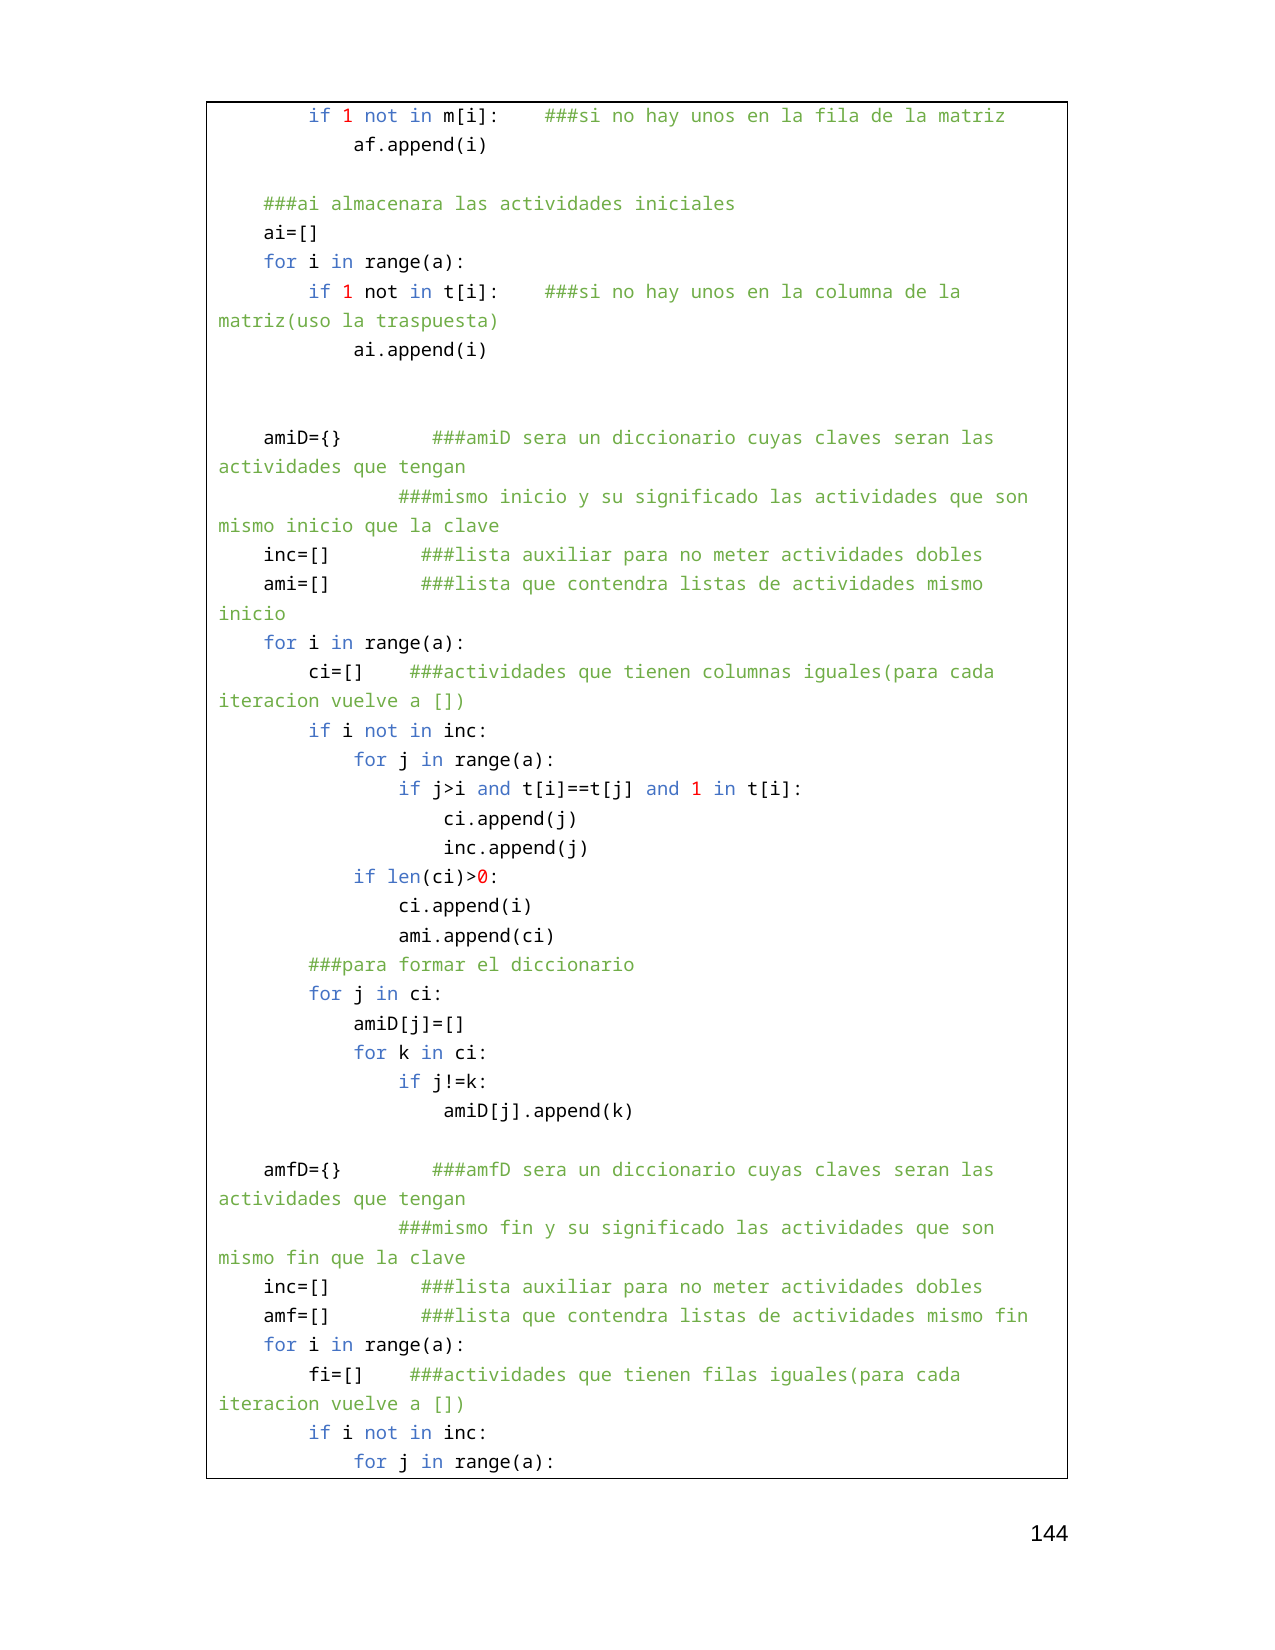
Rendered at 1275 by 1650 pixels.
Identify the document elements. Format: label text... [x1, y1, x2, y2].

table_header if 1 not in m[i]: ###si no hay unos en la fila de la matriz af.append(i) ###ai almacenara las actividades iniciales ai=[] for i in range(a): if 1 not in t[i]: ###si no hay unos en la columna de la matriz(uso la traspuesta) ai.append(i) amiD={} ###amiD sera un diccionario cuyas claves seran las actividades que tengan ###mismo inicio y su significado las actividades que son mismo inicio que la clave inc=[] ###lista auxiliar para no meter actividades dobles ami=[] ###lista que contendra listas de actividades mismo inicio for i in range(a): ci=[] ###actividades que tienen columnas iguales(para cada iteracion vuelve a []) if i not in inc: for j in range(a): if j>i and t[i]==t[j] and 1 in t[i]: ci.append(j) inc.append(j) if len(ci)>0: ci.append(i) ami.append(ci) ###para formar el diccionario for j in ci: amiD[j]=[] for k in ci: if j!=k: amiD[j].append(k) amfD={} ###amfD sera un diccionario cuyas claves seran las actividades que tengan ###mismo fin y su significado las actividades que son mismo fin que la clave inc=[] ###lista auxiliar para no meter actividades dobles amf=[] ###lista que contendra listas de actividades mismo fin for i in range(a): fi=[] ###actividades que tienen filas iguales(para cada iteracion vuelve a []) if i not in inc: for j in range(a): [207, 103, 1067, 1478]
